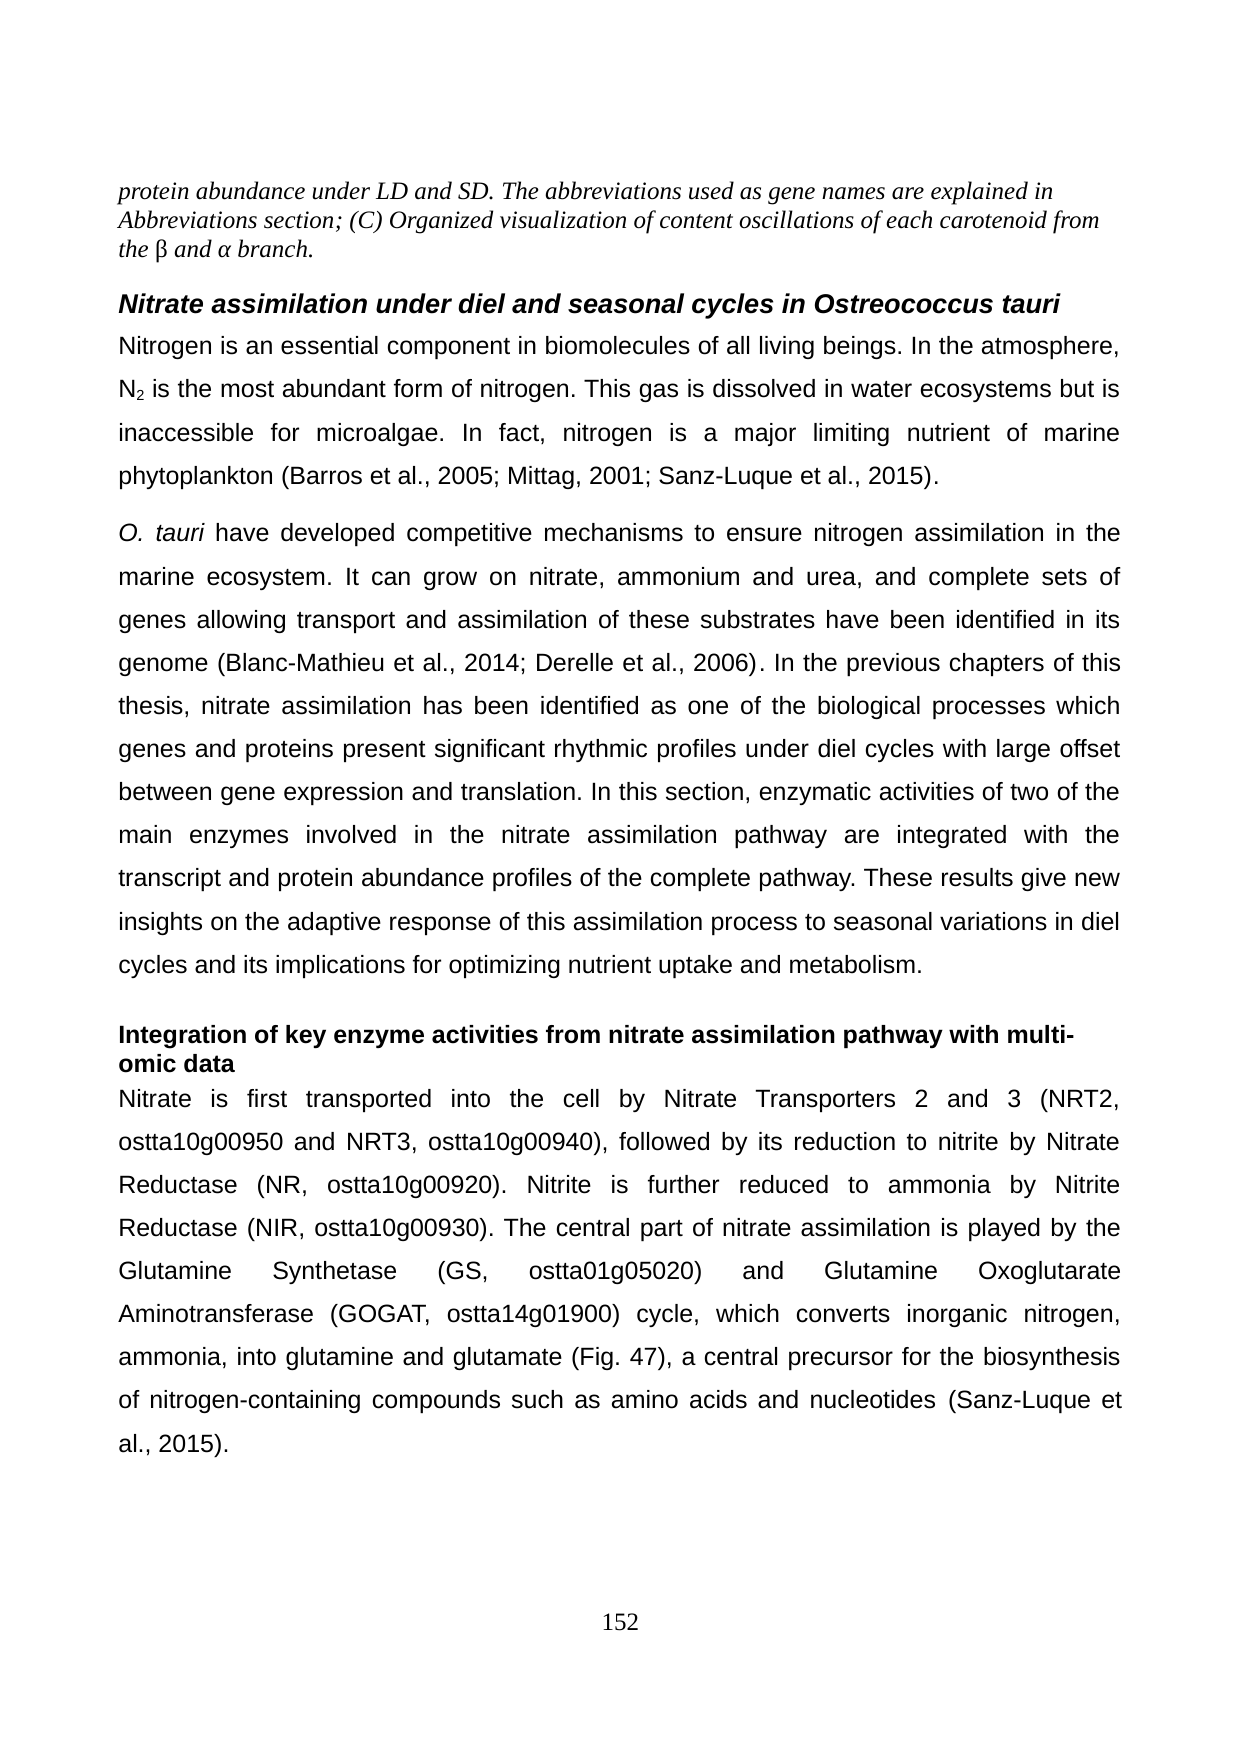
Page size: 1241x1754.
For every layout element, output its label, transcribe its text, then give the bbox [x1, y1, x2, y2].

text Nitrate is first transported into the cell by Nitrate Transporters 2 and 3 (NRT2, ostta10g00950 and NRT3, ostta10g00940), followed by its reduction to nitrite by Nitrate Reductase (NR, ostta10g00920). Nitrite is further reduced to ammonia by Nitrite Reductase (NIR, ostta10g00930). The central part of nitrate assimilation is played by the Glutamine Synthetase (GS, ostta01g05020) and Glutamine Oxoglutarate Aminotransferase (GOGAT, ostta14g01900) cycle, which converts inorganic nitrogen, ammonia, into glutamine and glutamate (Fig. 47), a central precursor for the biosynthesis of nitrogen-containing compounds such as amino acids and nucleotides (Sanz-Luque et al., 2015)⁠. [118, 1084, 1122, 1457]
text Nitrogen is an essential component in biomolecules of all living beings. In the atmosphere, N2 is the most abundant form of nitrogen. This gas is dissolved in water ecosystems but is inaccessible for microalgae. In fact, nitrogen is a major limiting nutrient of marine phytoplankton (Barros et al., 2005; Mittag, 2001; Sanz-Luque et al., 2015)⁠. [118, 331, 1122, 489]
subtitle Integration of key enzyme activities from nitrate assimilation pathway with multi-omic data [118, 1020, 1122, 1077]
text protein abundance under LD and SD. The abbreviations used as gene names are explained in Abbreviations section; (C) Organized visualization of content oscillations of each carotenoid from the β and α branch. [118, 176, 1122, 263]
text O. tauri have developed competitive mechanisms to ensure nitrogen assimilation in the marine ecosystem. It can grow on nitrate, ammonium and urea, and complete sets of genes allowing transport and assimilation of these substrates have been identified in its genome (Blanc-Mathieu et al., 2014; Derelle et al., 2006)⁠. In the previous chapters of this thesis, nitrate assimilation has been identified as one of the biological processes which genes and proteins present significant rhythmic profiles under diel cycles with large offset between gene expression and translation. In this section, enzymatic activities of two of the main enzymes involved in the nitrate assimilation pathway are integrated with the transcript and protein abundance profiles of the complete pathway. These results give new insights on the adaptive response of this assimilation process to seasonal variations in diel cycles and its implications for optimizing nutrient uptake and metabolism. [118, 518, 1122, 978]
subtitle Nitrate assimilation under diel and seasonal cycles in Ostreococcus tauri [118, 288, 1122, 319]
